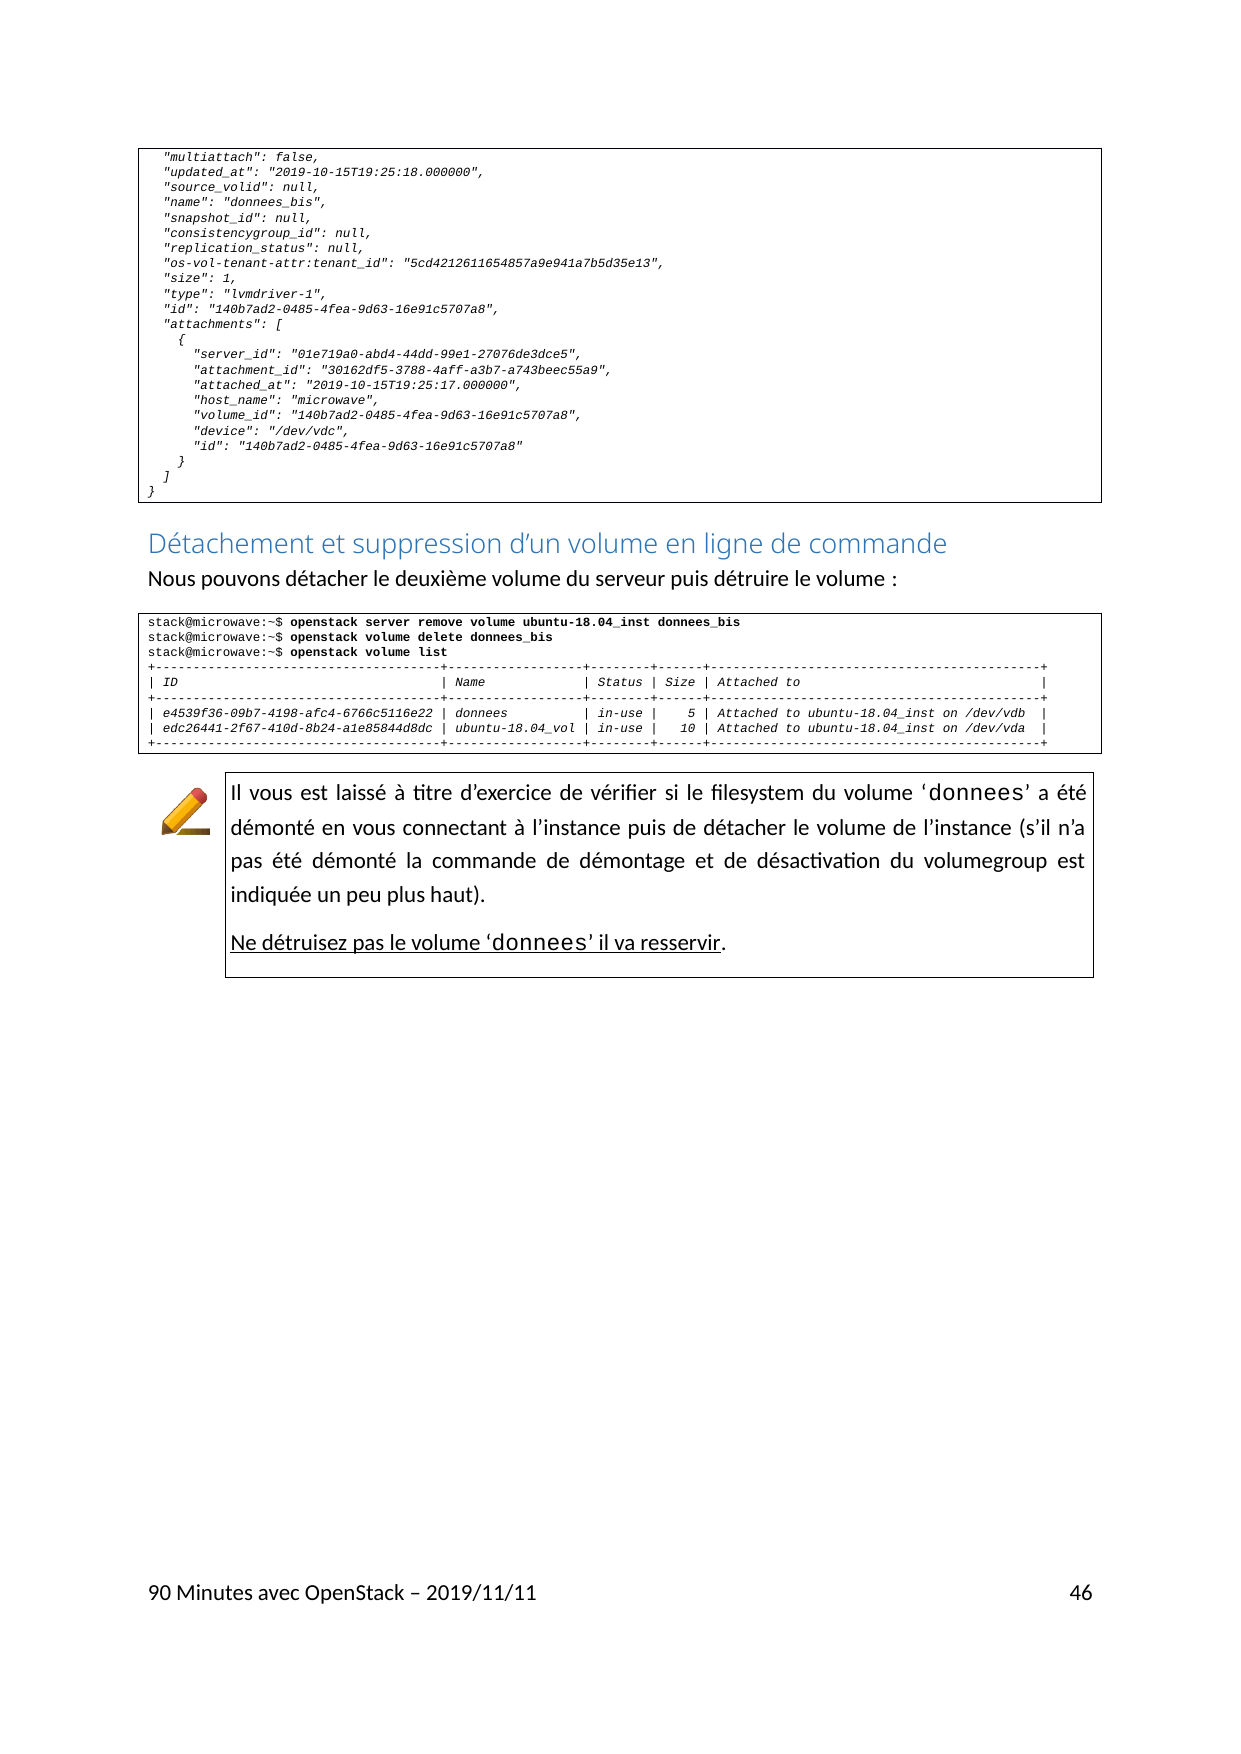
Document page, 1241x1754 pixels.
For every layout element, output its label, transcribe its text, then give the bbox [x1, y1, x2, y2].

text Nous pouvons détacher le deuxième volume du serveur puis détruire le volume : [148, 564, 1093, 592]
picture [153, 777, 219, 844]
text | edc26441-2f67-410d-8b24-a1e85844d8dc | ubuntu-18.04_vol | in-use | 10 | Attached to ubuntu-18.04_inst on /dev/vda | [139, 719, 1101, 734]
text "attachments": [ [139, 315, 1101, 330]
text "type": "lvmdriver-1", [139, 284, 1101, 300]
text "size": 1, [139, 269, 1101, 284]
text "consistencygroup_id": null, [139, 224, 1101, 239]
text +--------------------------------------+------------------+--------+------+--------------------------------------------+ [139, 734, 1101, 753]
text "name": "donnees_bis", [139, 193, 1101, 208]
text stack@microwave:~$ openstack volume list [139, 643, 1101, 658]
text stack@microwave:~$ openstack server remove volume ubuntu-18.04_inst donnees_bis [139, 614, 1101, 628]
text "server_id": "01e719a0-abd4-44dd-99e1-27076de3dce5", [139, 345, 1101, 361]
text } [139, 452, 1101, 467]
text "multiattach": false, [139, 149, 1101, 163]
text "updated_at": "2019-10-15T19:25:18.000000", [139, 163, 1101, 178]
text "id": "140b7ad2-0485-4fea-9d63-16e91c5707a8" [139, 437, 1101, 452]
text +--------------------------------------+------------------+--------+------+--------------------------------------------+ [139, 658, 1101, 673]
text "attached_at": "2019-10-15T19:25:17.000000", [139, 376, 1101, 391]
text "id": "140b7ad2-0485-4fea-9d63-16e91c5707a8", [139, 300, 1101, 315]
text | ID | Name | Status | Size | Attached to | [139, 673, 1101, 688]
text | e4539f36-09b7-4198-afc4-6766c5116e22 | donnees | in-use | 5 | Attached to ubuntu-18.04_inst on /dev/vdb | [139, 704, 1101, 719]
text } [139, 482, 1101, 502]
text +--------------------------------------+------------------+--------+------+--------------------------------------------+ [139, 688, 1101, 704]
table_header [148, 772, 224, 977]
text "source_volid": null, [139, 178, 1101, 193]
text "host_name": "microwave", [139, 391, 1101, 406]
subtitle Détachement et suppression d’un volume en ligne de commande [148, 524, 1093, 561]
text { [139, 330, 1101, 345]
text "volume_id": "140b7ad2-0485-4fea-9d63-16e91c5707a8", [139, 406, 1101, 421]
text "replication_status": null, [139, 239, 1101, 254]
text "device": "/dev/vdc", [139, 421, 1101, 437]
text "snapshot_id": null, [139, 208, 1101, 224]
text "attachment_id": "30162df5-3788-4aff-a3b7-a743beec55a9", [139, 361, 1101, 376]
table_header Il vous est laissé à titre d’exercice de vérifier si le filesystem du volume ‘donnees’ a été démonté en vous connectant à l’instance puis de détacher le volume de l’instance (s’il n’a pas été démonté la commande de démontage et de désactivation du volumegroup est indiquée un peu plus haut). Ne détruisez pas le volume ‘donnees’ il va resservir. [226, 773, 1093, 977]
text stack@microwave:~$ openstack volume delete donnees_bis [139, 628, 1101, 643]
text "os-vol-tenant-attr:tenant_id": "5cd4212611654857a9e941a7b5d35e13", [139, 254, 1101, 269]
text ] [139, 467, 1101, 482]
